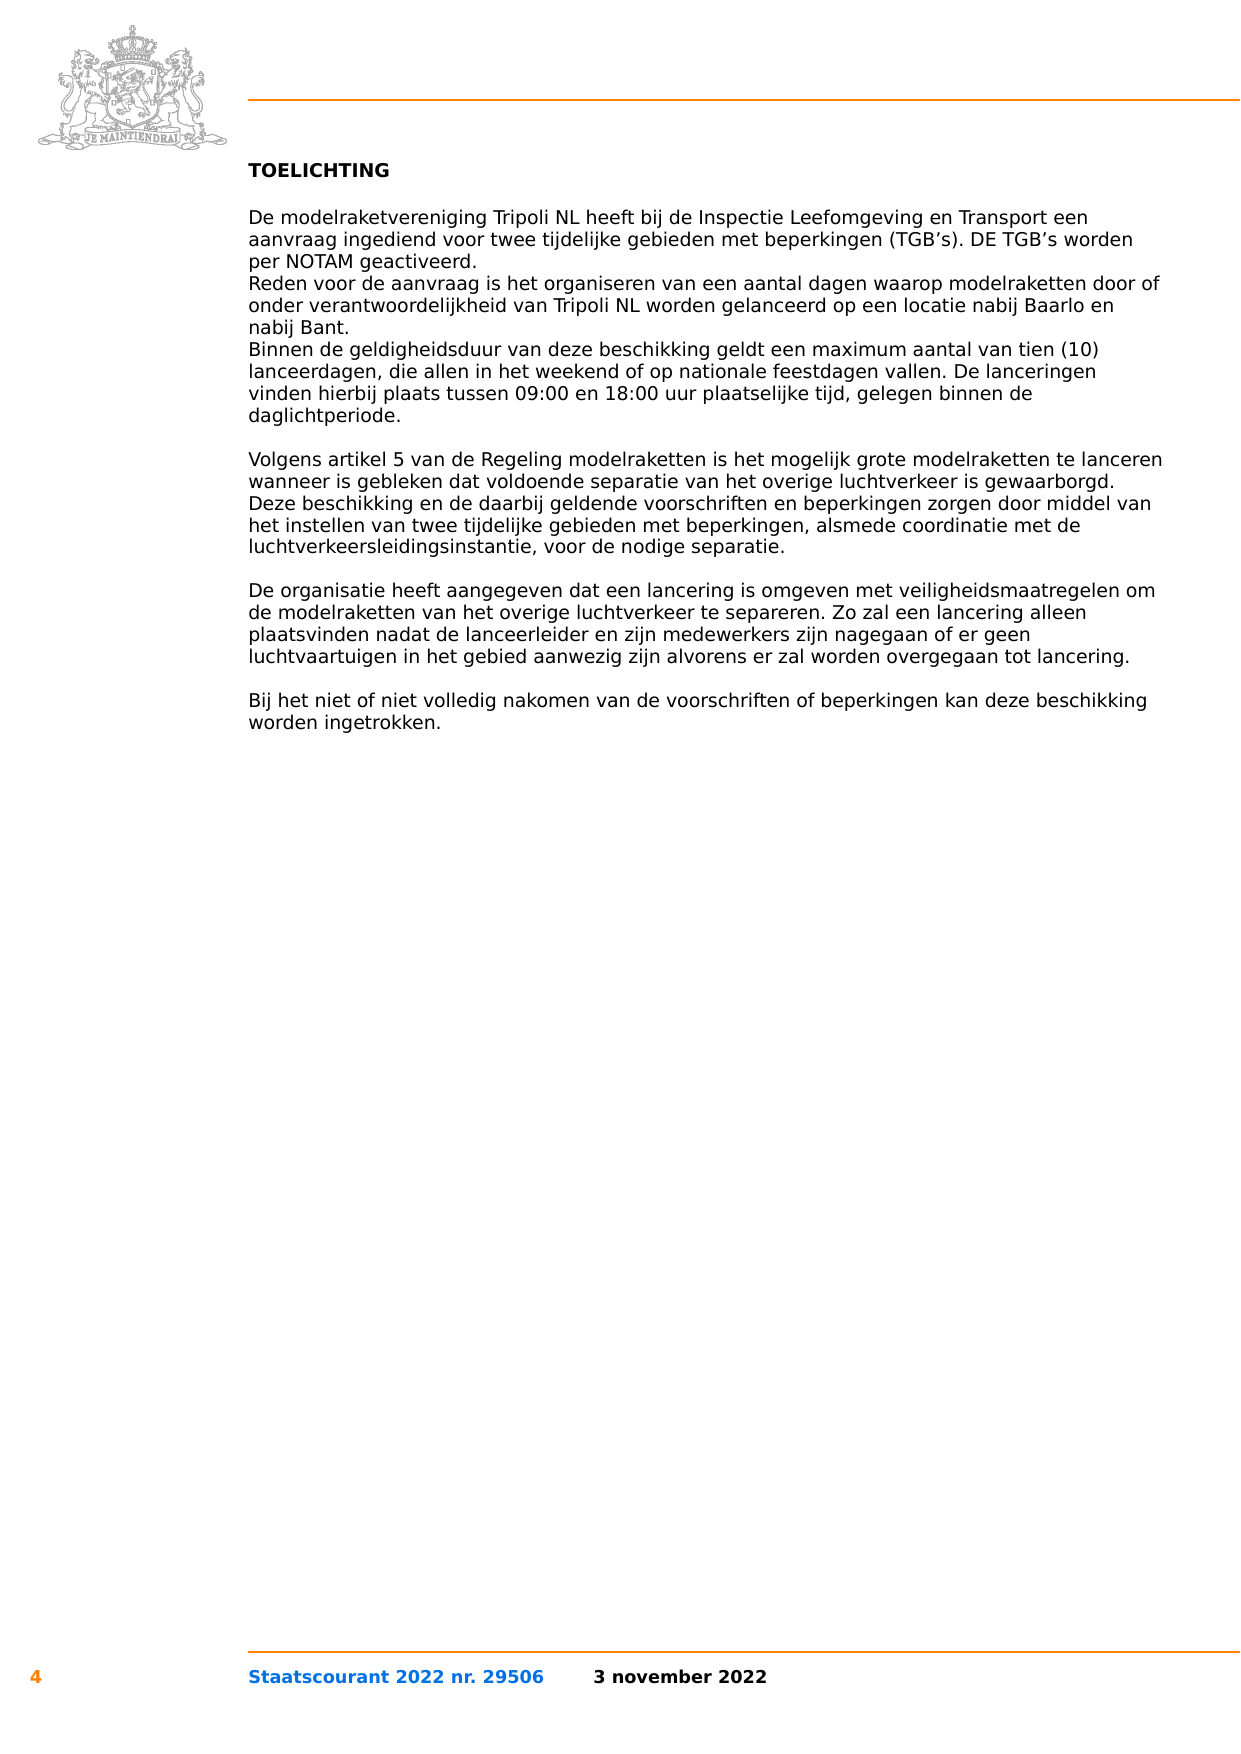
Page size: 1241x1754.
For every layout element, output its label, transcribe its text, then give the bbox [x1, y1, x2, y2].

picture [38, 25, 227, 150]
text Bij het niet of niet volledig nakomen van de voorschriften of beperkingen kan deze beschikking worden ingetrokken. [248, 690, 1163, 734]
text De modelraketvereniging Tripoli NL heeft bij de Inspectie Leefomgeving en Transport een aanvraag ingediend voor twee tijdelijke gebieden met beperkingen (TGB’s). DE TGB’s worden per NOTAM geactiveerd. [248, 207, 1163, 273]
text Reden voor de aanvraag is het organiseren van een aantal dagen waarop modelraketten door of onder verantwoordelijkheid van Tripoli NL worden gelanceerd op een locatie nabij Baarlo en nabij Bant. [248, 273, 1163, 339]
subtitle TOELICHTING [248, 160, 1163, 182]
text Binnen de geldigheidsduur van deze beschikking geldt een maximum aantal van tien (10) lanceerdagen, die allen in het weekend of op nationale feestdagen vallen. De lanceringen vinden hierbij plaats tussen 09:00 en 18:00 uur plaatselijke tijd, gelegen binnen de daglichtperiode. [248, 339, 1163, 427]
text Volgens artikel 5 van de Regeling modelraketten is het mogelijk grote modelraketten te lanceren wanneer is gebleken dat voldoende separatie van het overige luchtverkeer is gewaarborgd. Deze beschikking en de daarbij geldende voorschriften en beperkingen zorgen door middel van het instellen van twee tijdelijke gebieden met beperkingen, alsmede coordinatie met de luchtverkeersleidingsinstantie, voor de nodige separatie. [248, 448, 1163, 558]
text De organisatie heeft aangegeven dat een lancering is omgeven met veiligheidsmaatregelen om de modelraketten van het overige luchtverkeer te separeren. Zo zal een lancering alleen plaatsvinden nadat de lanceerleider en zijn medewerkers zijn nagegaan of er geen luchtvaartuigen in het gebied aanwezig zijn alvorens er zal worden overgegaan tot lancering. [248, 580, 1163, 668]
